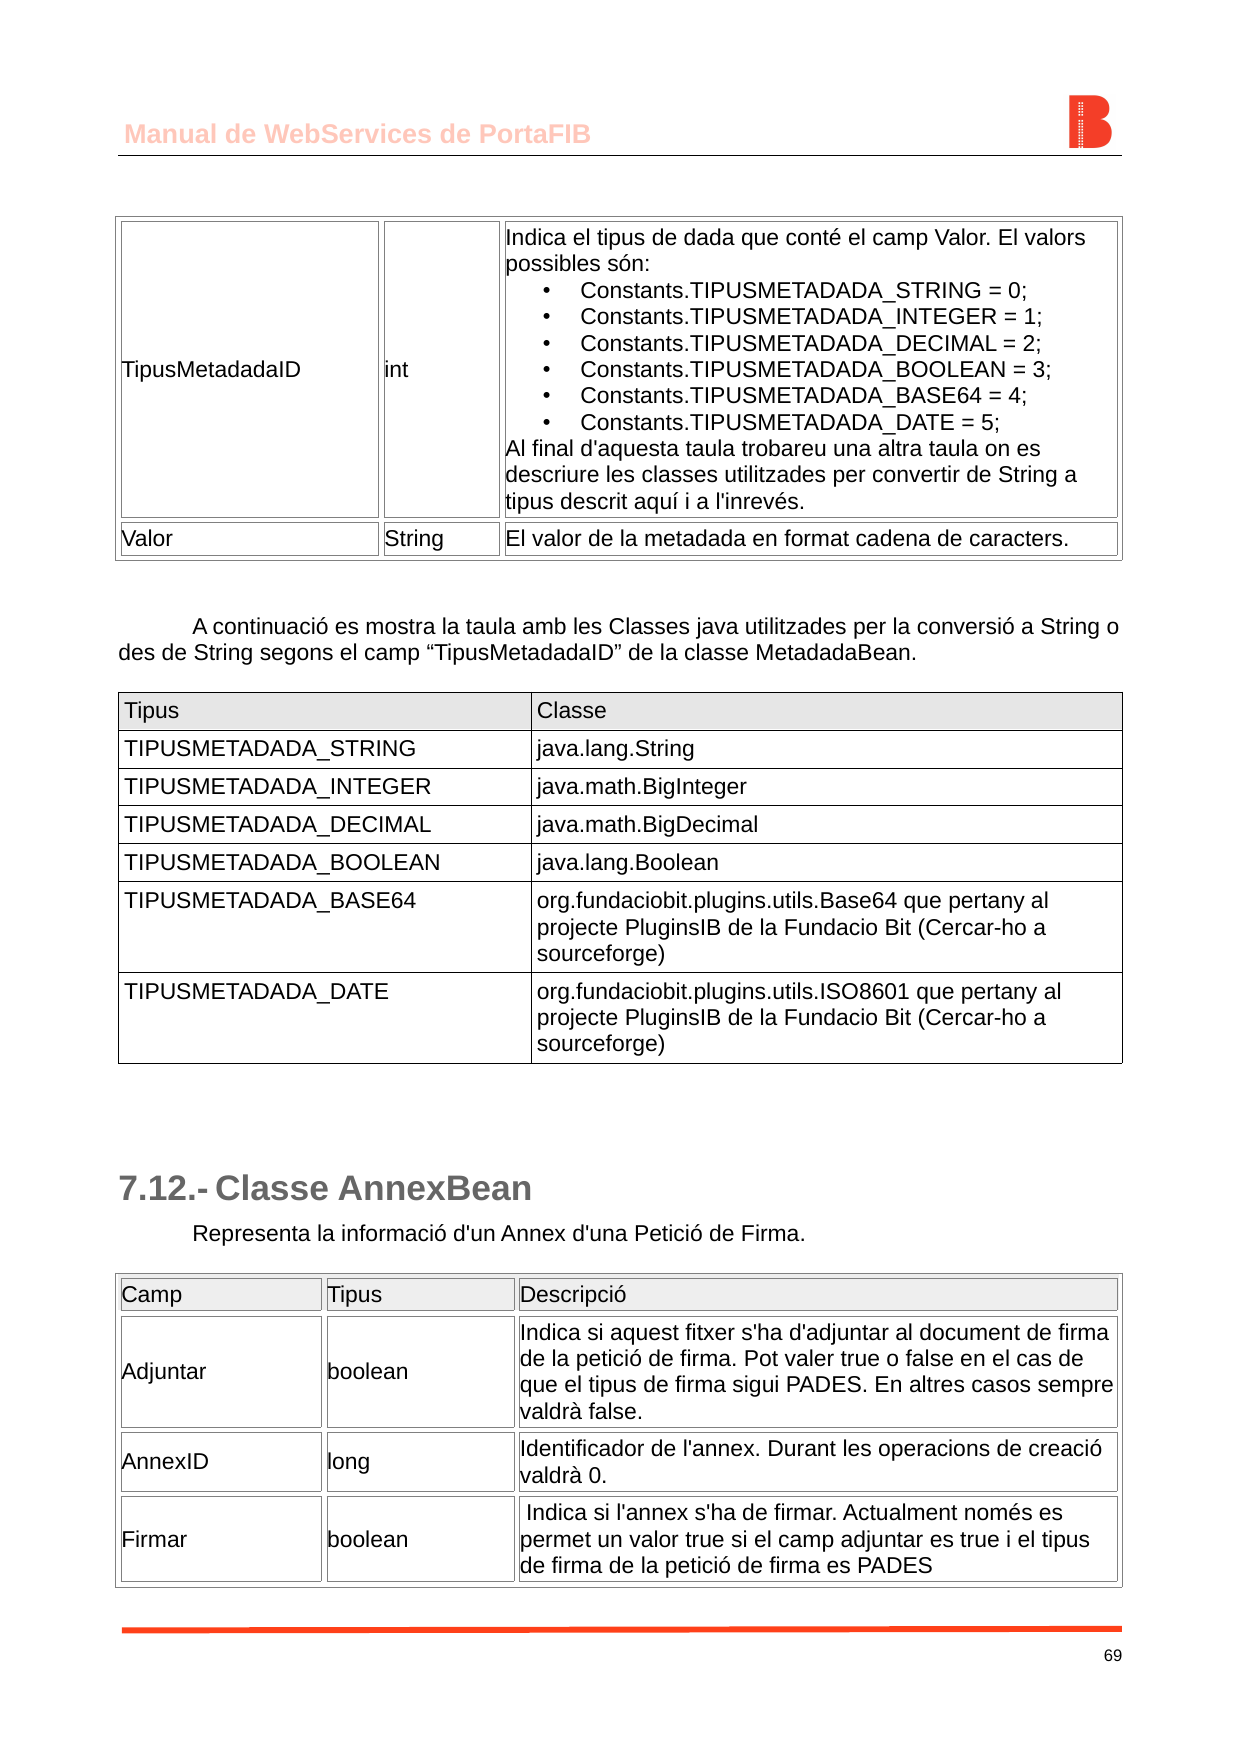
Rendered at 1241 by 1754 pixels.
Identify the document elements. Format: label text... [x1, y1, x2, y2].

table_cell Valor [118, 517, 381, 554]
table_cell boolean [324, 1491, 517, 1581]
text Representa la informació d'un Annex d'una Petició de Firma. [118, 1220, 1122, 1246]
table_cell TIPUSMETADADA_DECIMAL [119, 806, 531, 843]
table_cell Adjuntar [118, 1310, 324, 1427]
table_cell El valor de la metadada en format cadena de caracters. [502, 517, 1119, 554]
table_cell java.math.BigDecimal [532, 806, 1122, 843]
table_cell Firmar [118, 1491, 324, 1581]
table_header Camp [118, 1274, 324, 1310]
text A continuació es mostra la taula amb les Classes java utilitzades per la conversió a String o des de String segons el camp “TipusMetadadaID” de la classe MetadadaBean. [118, 613, 1122, 665]
table_cell Indica si aquest fitxer s'ha d'adjuntar al document de firma de la petició de firma. Pot valer true o false en el cas de que el tipus de firma sigui PADES. En altres casos sempre valdrà false. [517, 1310, 1119, 1427]
table_cell java.lang.Boolean [532, 844, 1122, 881]
table_cell TIPUSMETADADA_DATE [119, 973, 531, 1062]
table_cell TIPUSMETADADA_BASE64 [119, 882, 531, 972]
table_cell String [381, 517, 502, 554]
table_cell boolean [324, 1310, 517, 1427]
table_cell java.lang.String [532, 731, 1122, 767]
picture [1063, 94, 1117, 150]
table_cell Identificador de l'annex. Durant les operacions de creació valdrà 0. [517, 1427, 1119, 1491]
table_header Tipus [119, 693, 531, 729]
table_cell long [324, 1427, 517, 1491]
table_cell java.math.BigInteger [532, 769, 1122, 805]
table_cell Indica si l'annex s'ha de firmar. Actualment només es permet un valor true si el camp adjuntar es true i el tipus de firma de la petició de firma es PADES [517, 1491, 1119, 1581]
table_cell Indica el tipus de dada que conté el camp Valor. El valors possibles són: Constants.TIPUSMETADADA_STRING = 0; Constants.TIPUSMETADADA_INTEGER = 1; Constants.TIPUSMETADADA_DECIMAL = 2; Constants.TIPUSMETADADA_BOOLEAN = 3; Constants.TIPUSMETADADA_BASE64 = 4; Constants.TIPUSMETADADA_DATE = 5; Al final d'aquesta taula trobareu una altra taula on es descriure les classes utilitzades per convertir de String a tipus descrit aquí i a l'inrevés. [502, 217, 1119, 517]
table_header Descripció [517, 1274, 1119, 1310]
table_cell TIPUSMETADADA_INTEGER [119, 769, 531, 805]
table_cell int [381, 217, 502, 517]
table_cell org.fundaciobit.plugins.utils.Base64 que pertany al projecte PluginsIB de la Fundacio Bit (Cercar-ho a sourceforge) [532, 882, 1122, 972]
table_cell org.fundaciobit.plugins.utils.ISO8601 que pertany al projecte PluginsIB de la Fundacio Bit (Cercar-ho a sourceforge) [532, 973, 1122, 1062]
table_cell AnnexID [118, 1427, 324, 1491]
table_cell TipusMetadadaID [118, 217, 381, 517]
table_cell TIPUSMETADADA_STRING [119, 731, 531, 767]
table_cell TIPUSMETADADA_BOOLEAN [119, 844, 531, 881]
table_header Classe [532, 693, 1122, 729]
table_header Tipus [324, 1274, 517, 1310]
subtitle Classe AnnexBean [118, 1167, 1122, 1207]
